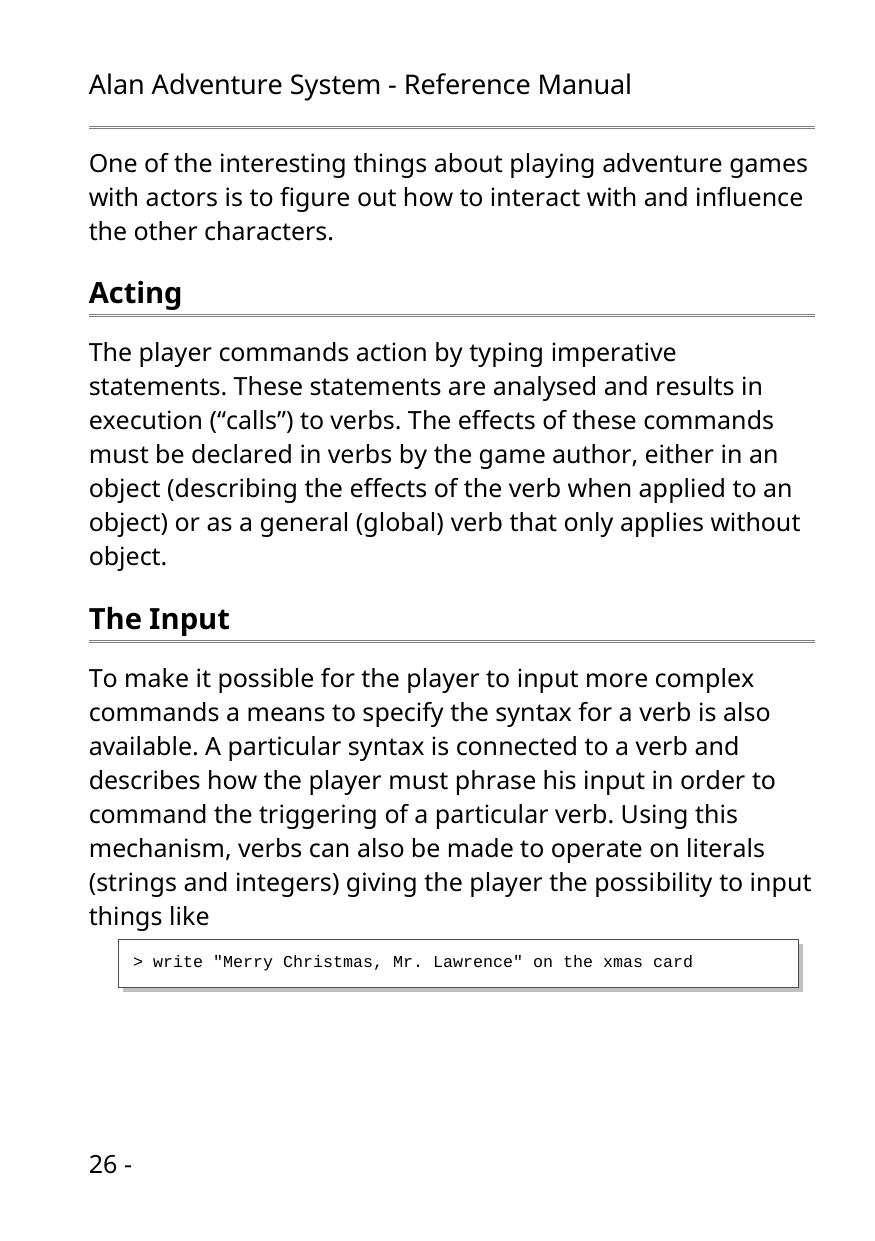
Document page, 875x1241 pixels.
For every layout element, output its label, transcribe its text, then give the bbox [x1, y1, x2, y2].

subtitle Acting [88, 273, 815, 317]
subtitle The Input [88, 598, 815, 642]
text To make it possible for the player to input more complex commands a means to specify the syntax for a verb is also available. A particular syntax is connected to a verb and describes how the player must phrase his input in order to command the triggering of a particular verb. Using this mechanism, verbs can also be made to operate on literals (strings and integers) giving the player the possi­bility to input things like [88, 661, 815, 933]
text One of the interesting things about playing adventure games with actors is to figure out how to interact with and influence the other characters. [88, 146, 815, 247]
text The player commands action by typing imperative statements. These statements are analysed and results in execution (“calls”) to verbs. The effects of these commands must be declared in verbs by the game author, either in an object (describing the effects of the verb when applied to an object) or as a general (global) verb that only applies without object. [88, 335, 815, 573]
text > write "Merry Christmas, Mr. Lawrence" on the xmas card [119, 940, 798, 987]
